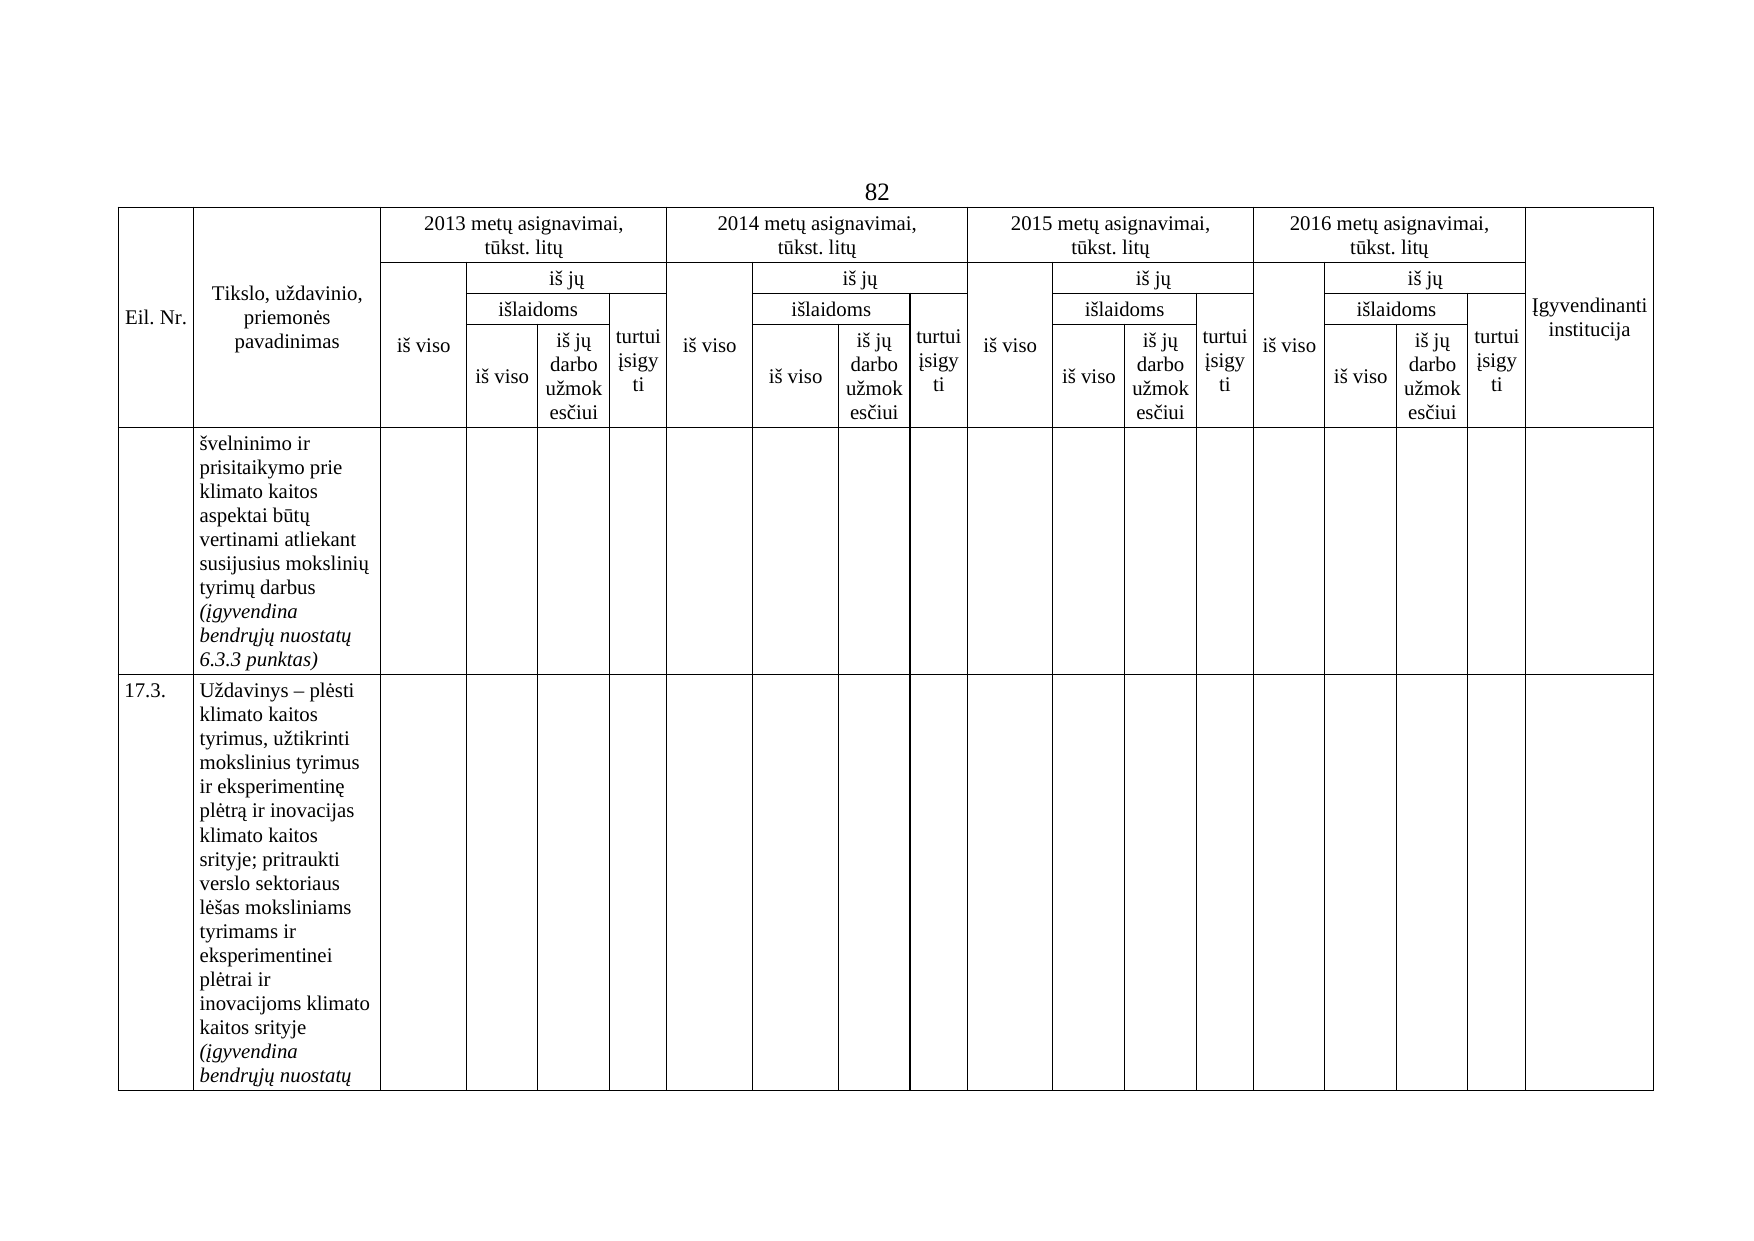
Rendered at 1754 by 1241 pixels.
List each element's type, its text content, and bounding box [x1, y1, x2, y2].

table_cell [667, 675, 752, 1090]
table_cell išlaidoms [1325, 294, 1467, 323]
table_cell [119, 428, 193, 674]
table_cell [911, 428, 967, 674]
table_cell [1197, 675, 1253, 1090]
table_cell [1397, 428, 1467, 674]
table_header 2013 metų asignavimai, tūkst. litų [381, 208, 666, 262]
table_cell [1125, 428, 1196, 674]
table_cell [381, 428, 466, 674]
table_cell [1053, 675, 1124, 1090]
table_cell [1526, 675, 1653, 1090]
table_cell [753, 675, 838, 1090]
table_cell turtui įsigyti [610, 294, 666, 427]
table_cell iš viso [968, 263, 1052, 427]
table_cell iš viso [1325, 325, 1396, 427]
table_cell iš jų [467, 263, 666, 293]
table_cell [968, 675, 1052, 1090]
table_cell [1254, 428, 1324, 674]
table_cell [1125, 675, 1196, 1090]
table_cell iš jų [753, 263, 967, 293]
table_cell švelninimo ir prisitaikymo prie klimato kaitos aspektai būtų vertinami atliekant susijusius mokslinių tyrimų darbus (įgyvendina bendrųjų nuostatų 6.3.3 punktas) [194, 428, 380, 674]
table_cell [1325, 675, 1396, 1090]
table_cell [538, 428, 609, 674]
table_cell išlaidoms [753, 294, 909, 323]
table_cell [467, 675, 537, 1090]
table_header Įgyvendinanti institucija [1526, 208, 1653, 427]
table_cell 17.3. [119, 675, 193, 1090]
table_cell [911, 675, 967, 1090]
table_cell iš viso [1254, 263, 1324, 427]
table_header Eil. Nr. [119, 208, 193, 427]
table_cell iš jų darbo užmokesčiui [1397, 325, 1467, 427]
table_header Tikslo, uždavinio, priemonės pavadinimas [194, 208, 380, 427]
table_cell turtui įsigyti [911, 294, 967, 427]
table_cell [1053, 428, 1124, 674]
table_cell [753, 428, 838, 674]
table_cell [1468, 675, 1525, 1090]
table_cell turtui įsigyti [1197, 294, 1253, 427]
table_cell [968, 428, 1052, 674]
table_header 2014 metų asignavimai, tūkst. litų [667, 208, 967, 262]
table_cell iš jų [1325, 263, 1525, 293]
table_cell turtui įsigyti [1468, 294, 1525, 427]
table_cell iš jų darbo užmokesčiui [538, 325, 609, 427]
table_cell [538, 675, 609, 1090]
table_cell Uždavinys – plėsti klimato kaitos tyrimus, užtikrinti mokslinius tyrimus ir eksperimentinę plėtrą ir inovacijas klimato kaitos srityje; pritraukti verslo sektoriaus lėšas moksliniams tyrimams ir eksperimentinei plėtrai ir inovacijoms klimato kaitos srityje (įgyvendina bendrųjų nuostatų [194, 675, 380, 1090]
table_cell išlaidoms [467, 294, 609, 323]
table_cell [1254, 675, 1324, 1090]
table_cell [1468, 428, 1525, 674]
table_cell [1526, 428, 1653, 674]
table_cell iš jų darbo užmokesčiui [839, 325, 909, 427]
table_cell iš jų [1053, 263, 1253, 293]
table_cell [839, 675, 909, 1090]
table_cell [667, 428, 752, 674]
table_cell iš viso [753, 325, 838, 427]
table_cell iš viso [667, 263, 752, 427]
table_cell [1325, 428, 1396, 674]
table_cell iš jų darbo užmokesčiui [1125, 325, 1196, 427]
table_cell [1197, 428, 1253, 674]
table_cell iš viso [467, 325, 537, 427]
table_cell [610, 675, 666, 1090]
table_cell [381, 675, 466, 1090]
table_header 2015 metų asignavimai, tūkst. litų [968, 208, 1253, 262]
table_cell [1397, 675, 1467, 1090]
table_cell iš viso [381, 263, 466, 427]
table_cell [467, 428, 537, 674]
table_cell [610, 428, 666, 674]
table_cell iš viso [1053, 325, 1124, 427]
table_cell [839, 428, 909, 674]
table_cell išlaidoms [1053, 294, 1196, 323]
table_header 2016 metų asignavimai, tūkst. litų [1254, 208, 1525, 262]
